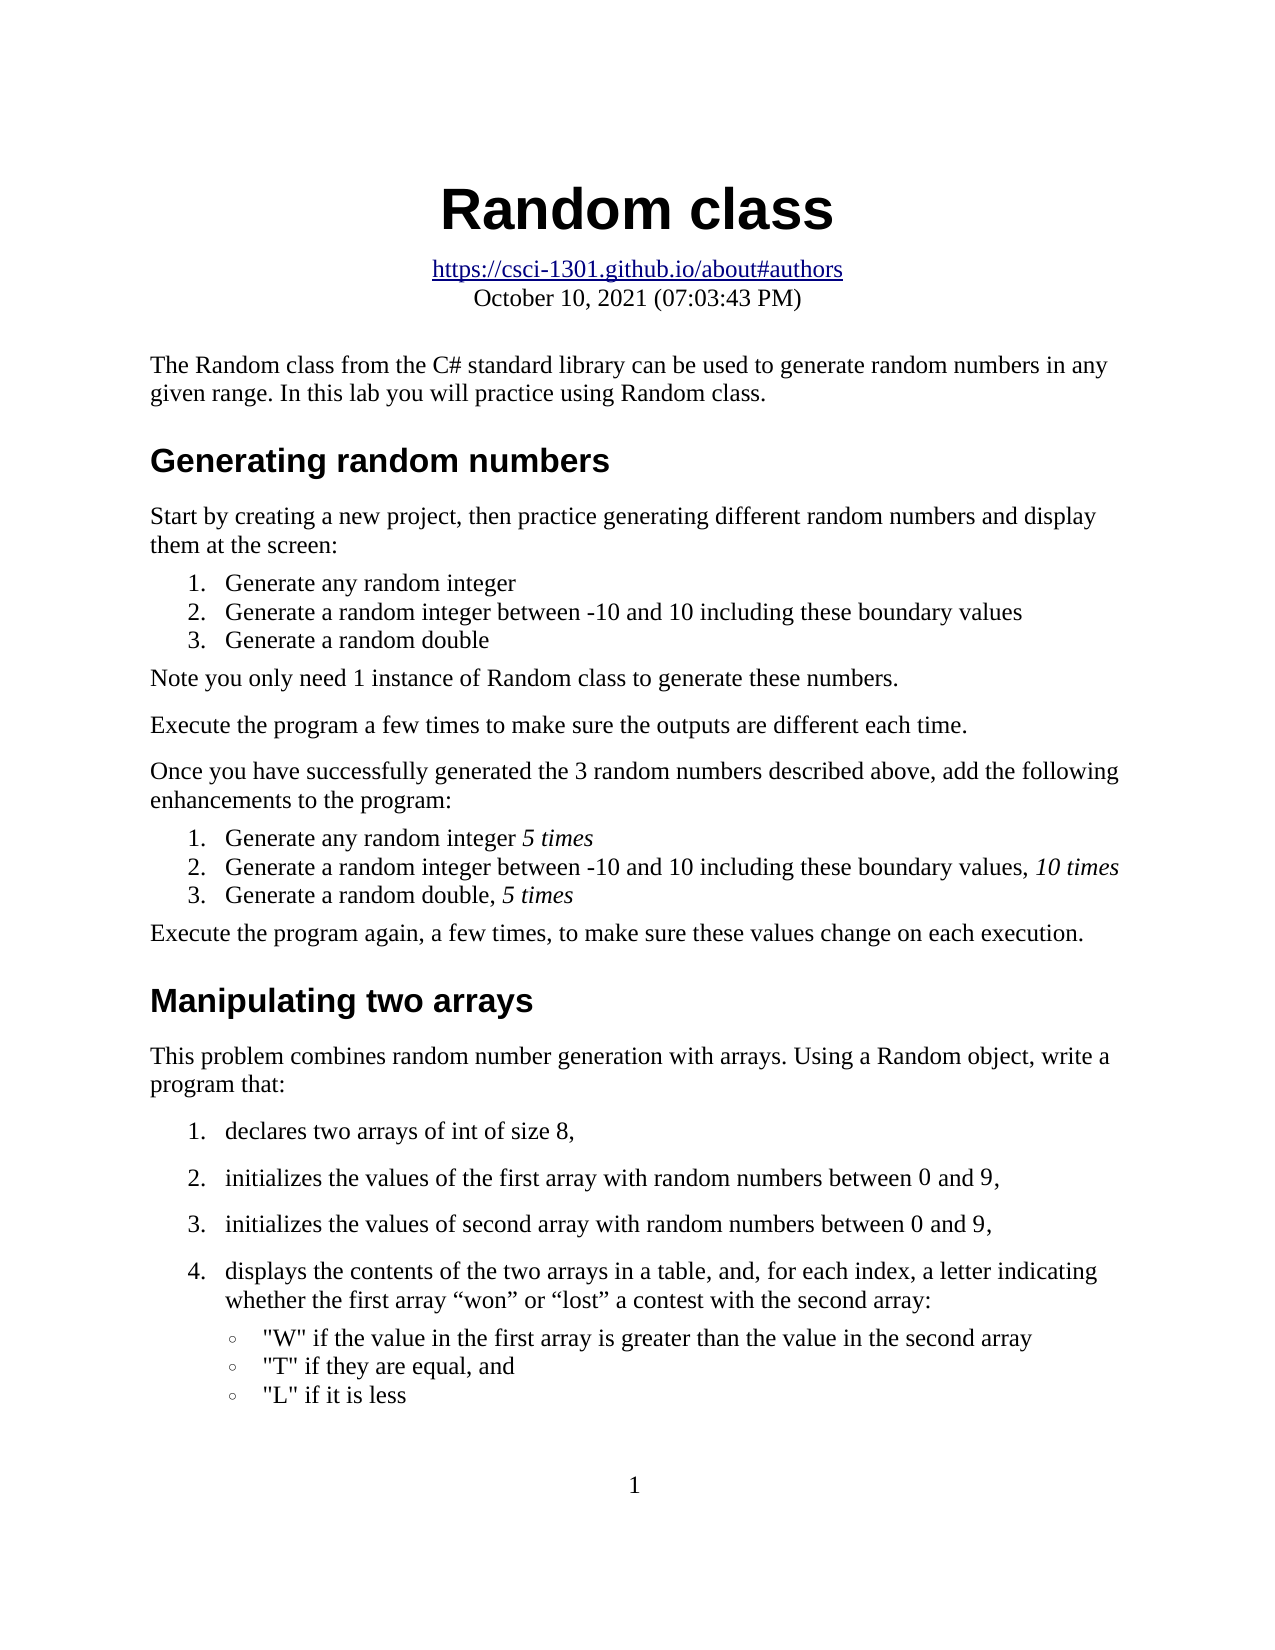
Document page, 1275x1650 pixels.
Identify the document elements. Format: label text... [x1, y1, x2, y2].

subtitle Manipulating two arrays [150, 981, 1125, 1019]
list "T" if they are equal, and [225, 1351, 1125, 1380]
list Generate a random integer between -10 and 10 including these boundary values [187, 597, 1125, 625]
list Generate any random integer 5 times [187, 823, 1125, 852]
list initializes the values of second array with random numbers between and , [187, 1209, 1125, 1238]
list displays the contents of the two arrays in a table, and, for each index, a letter indicating whether the first array “won” or “lost” a contest with the second array: [187, 1256, 1125, 1314]
text October 10, 2021 (07:03:43 PM) [150, 283, 1125, 312]
text Execute the program a few times to make sure the outputs are different each time. [150, 710, 1125, 738]
text The Random class from the C# standard library can be used to generate random numbers in any given range. In this lab you will practice using Random class. [150, 350, 1125, 407]
list Generate a random integer between -10 and 10 including these boundary values, 10 times [187, 852, 1125, 880]
text https://csci-1301.github.io/about#authors [150, 254, 1125, 283]
list Generate a random double, 5 times [187, 880, 1125, 909]
list initializes the values of the first array with random numbers between and , [187, 1163, 1125, 1192]
list declares two arrays of int of size 8, [187, 1116, 1125, 1145]
list Generate any random integer [187, 568, 1125, 597]
list Generate a random double [187, 625, 1125, 654]
text Once you have successfully generated the 3 random numbers described above, add the following enhancements to the program: [150, 756, 1125, 814]
text Note you only need 1 instance of Random class to generate these numbers. [150, 663, 1125, 692]
text This problem combines random number generation with arrays. Using a Random object, write a program that: [150, 1041, 1125, 1098]
title Random class [150, 175, 1125, 242]
subtitle Generating random numbers [150, 441, 1125, 480]
list "W" if the value in the first array is greater than the value in the second array [225, 1323, 1125, 1351]
text Start by creating a new project, then practice generating different random numbers and display them at the screen: [150, 501, 1125, 559]
text Execute the program again, a few times, to make sure these values change on each execution. [150, 918, 1125, 947]
list "L" if it is less [225, 1380, 1125, 1409]
